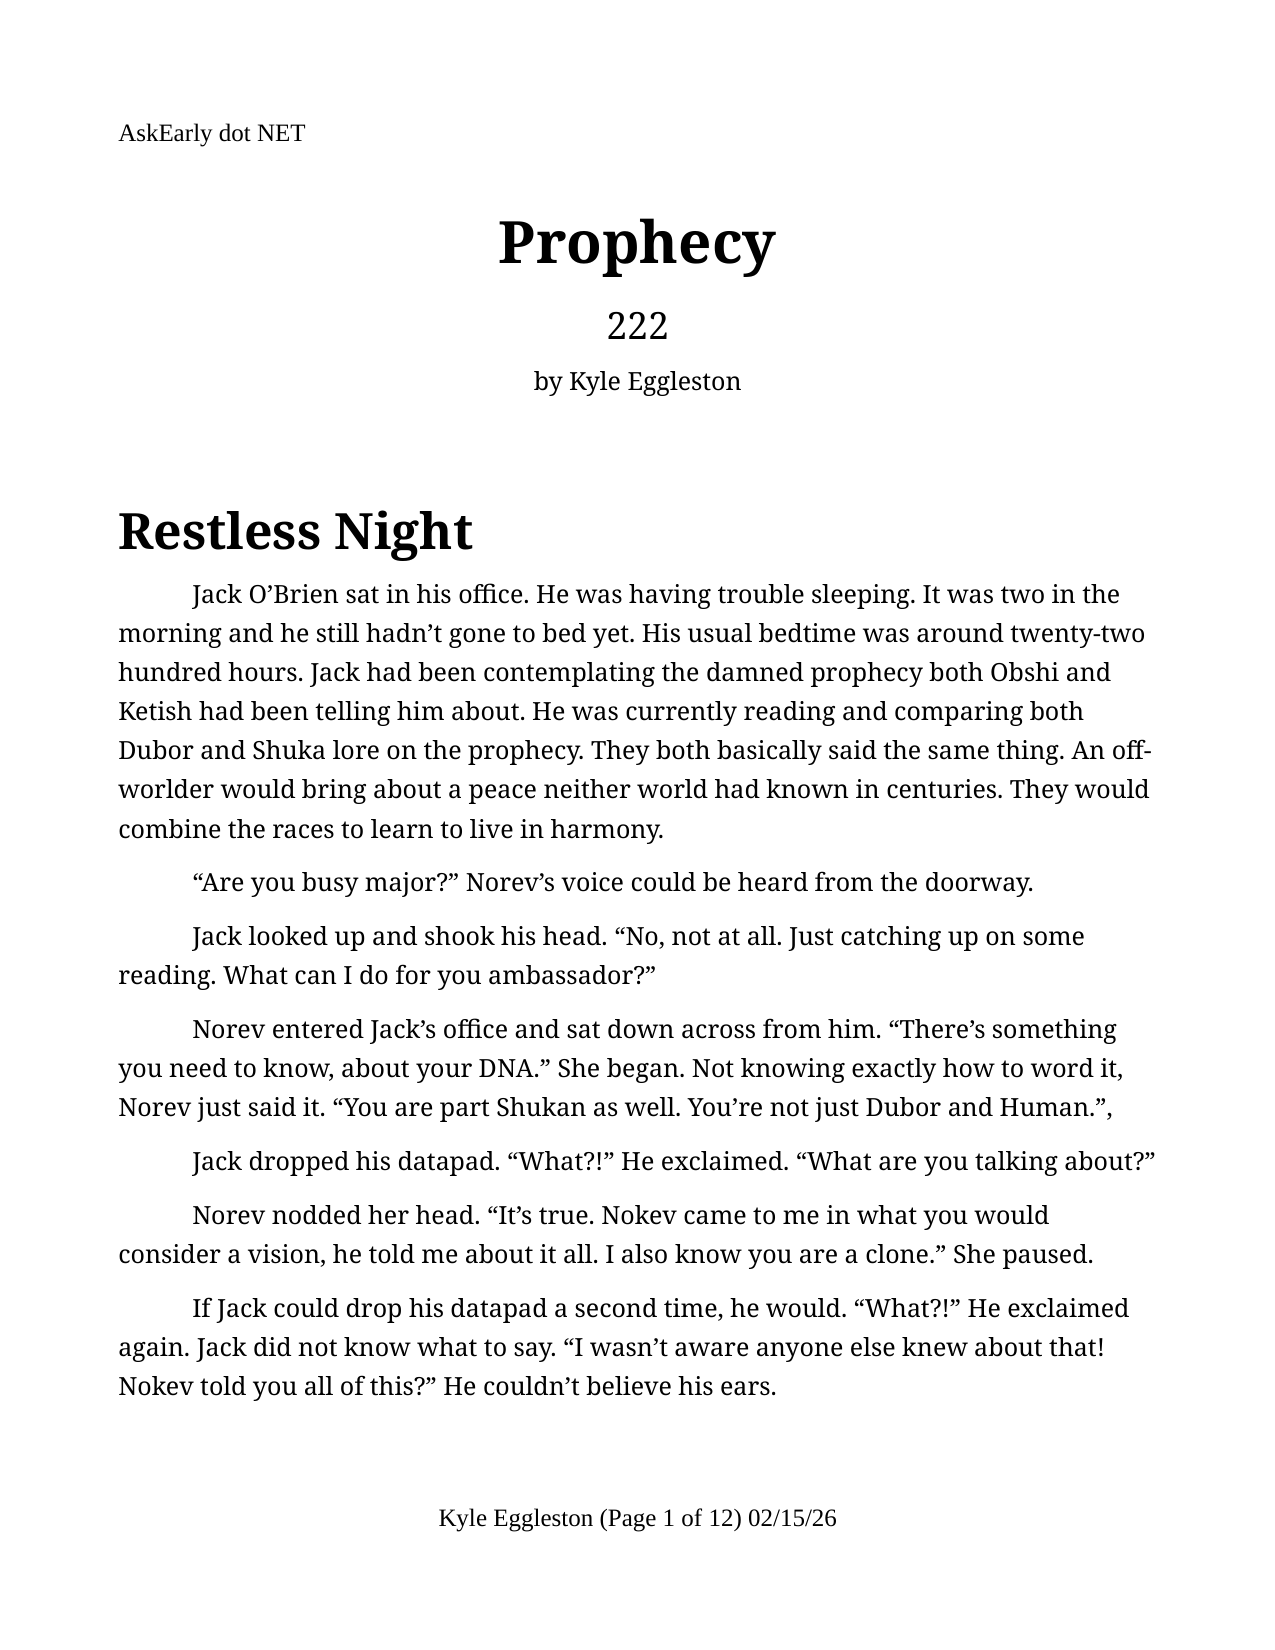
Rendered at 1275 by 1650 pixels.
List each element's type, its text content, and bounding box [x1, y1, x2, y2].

subtitle 222 [118, 299, 1157, 351]
title Prophecy [118, 201, 1157, 281]
text by Kyle Eggleston [118, 363, 1157, 397]
text “Are you busy major?” Norev’s voice could be heard from the doorway. [118, 865, 1157, 899]
text Norev entered Jack’s office and sat down across from him. “There’s something you need to know, about your DNA.” She began. Not knowing exactly how to word it, Norev just said it. “You are part Shukan as well. You’re not just Dubor and Human.”, [118, 1012, 1157, 1124]
text Jack looked up and shook his head. “No, not at all. Just catching up on some reading. What can I do for you ambassador?” [118, 919, 1157, 992]
text If Jack could drop his datapad a second time, he would. “What?!” He exclaimed again. Jack did not know what to say. “I wasn’t aware anyone else knew about that! Nokev told you all of this?” He couldn’t believe his ears. [118, 1290, 1157, 1403]
subtitle Restless Night [118, 496, 1157, 564]
text Jack O’Brien sat in his office. He was having trouble sleeping. It was two in the morning and he still hadn’t gone to bed yet. His usual bedtime was around twenty-two hundred hours. Jack had been contemplating the damned prophecy both Obshi and Ketish had been telling him about. He was currently reading and comparing both Dubor and Shuka lore on the prophecy. They both basically said the same thing. An off-worlder would bring about a peace neither world had known in centuries. They would combine the races to learn to live in harmony. [118, 576, 1157, 845]
text Norev nodded her head. “It’s true. Nokev came to me in what you would consider a vision, he told me about it all. I also know you are a clone.” She paused. [118, 1197, 1157, 1271]
text Jack dropped his datapad. “What?!” He exclaimed. “What are you talking about?” [118, 1144, 1157, 1178]
